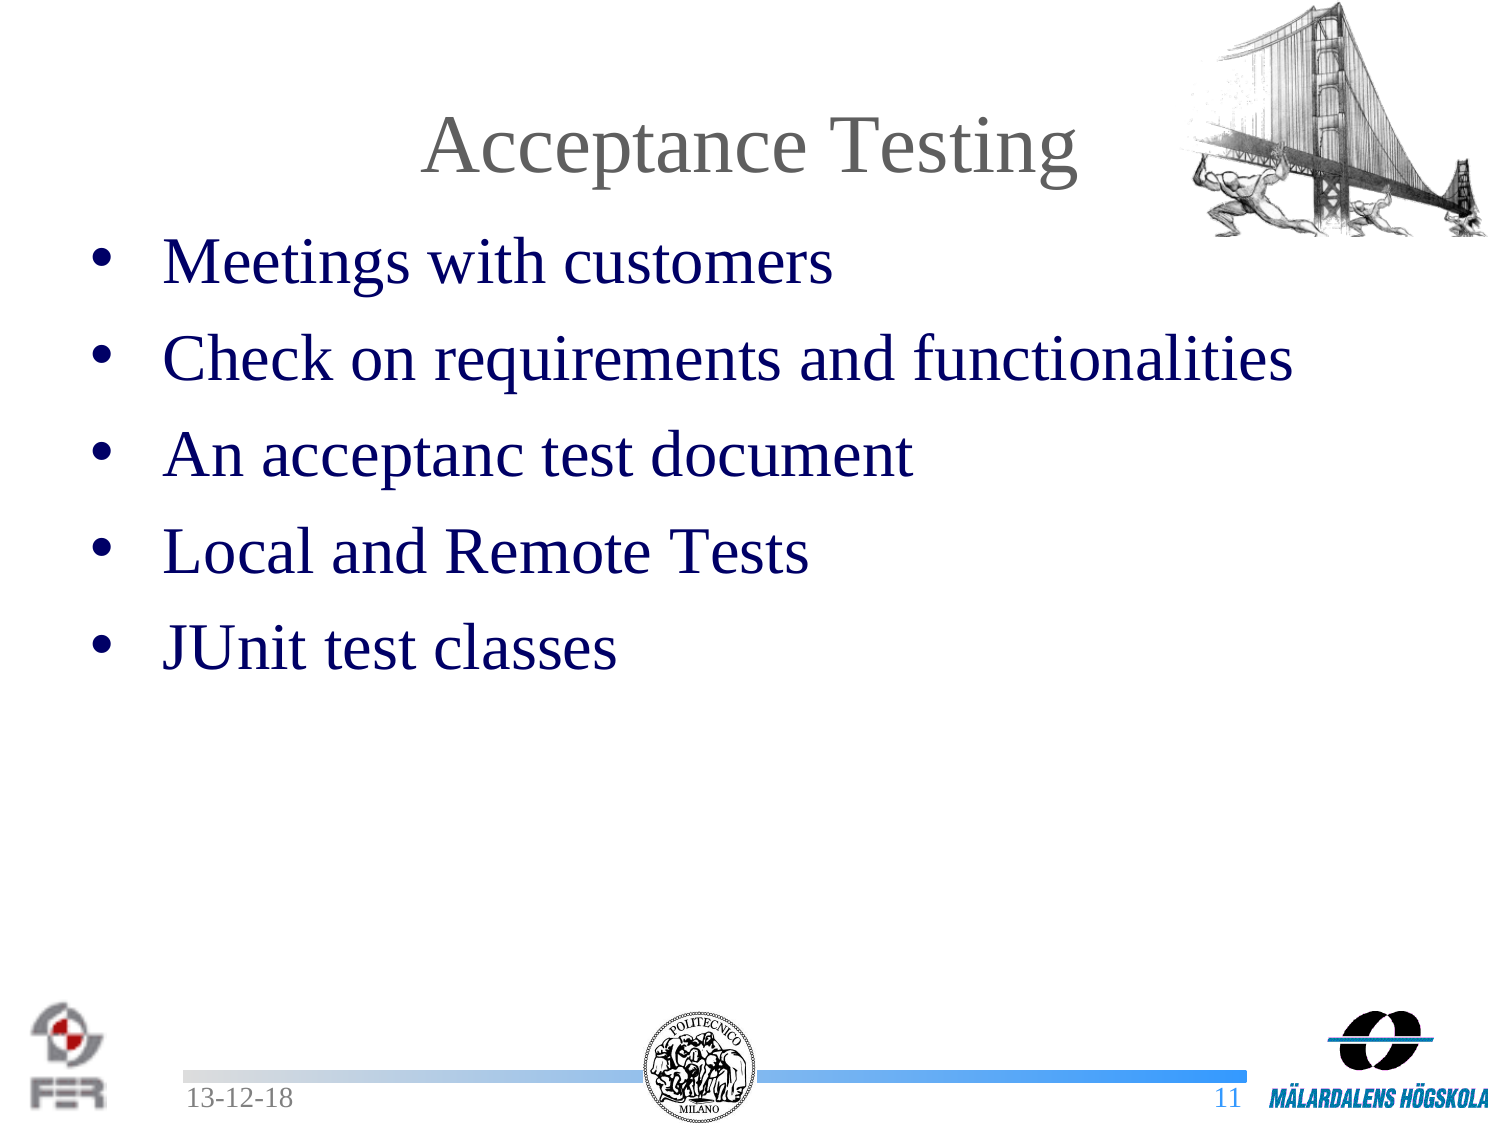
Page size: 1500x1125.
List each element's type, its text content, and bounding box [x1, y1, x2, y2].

picture [1454, 1091, 1459, 1108]
text_box [1186, 1070, 1258, 1114]
title Acceptance Testing [75, 45, 1175, 209]
picture [643, 1011, 757, 1123]
picture [29, 987, 107, 1125]
picture [1435, 1096, 1441, 1104]
list Meetings with customers Check on requirements and functionalities An acceptanc test document Local and Remote Tests JUnit test classes [75, 209, 1426, 952]
picture [1368, 1093, 1374, 1104]
picture [1175, 0, 1488, 237]
picture [1269, 1011, 1488, 1108]
text_box 13-12-18 [171, 1070, 396, 1114]
